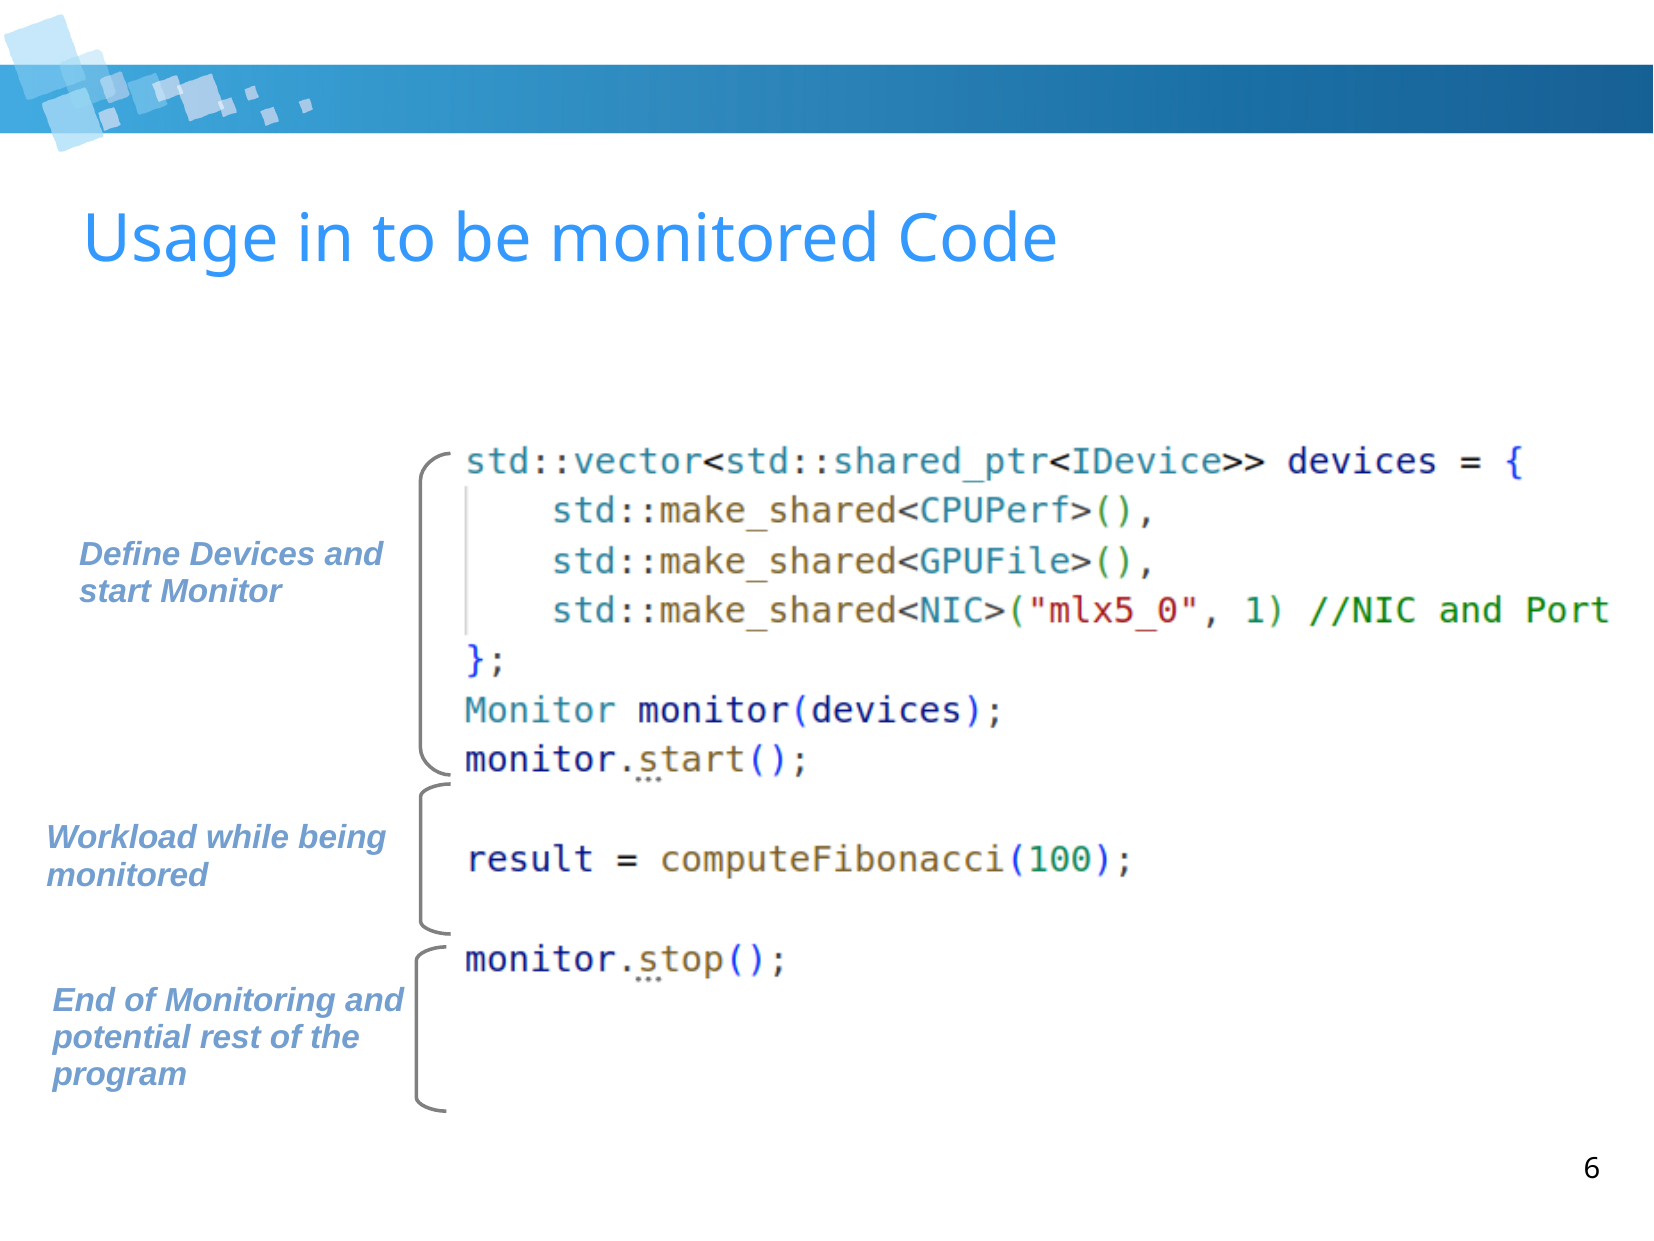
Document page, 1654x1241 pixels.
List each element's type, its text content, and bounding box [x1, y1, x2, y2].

text_box Define Devices and start Monitor [64, 528, 438, 618]
text_box End of Monitoring and potential rest of the program [37, 974, 434, 1138]
text_box Workload while being monitored [31, 811, 428, 975]
picture [0, 0, 1654, 1238]
title Usage in to be monitored Code [82, 132, 1571, 340]
